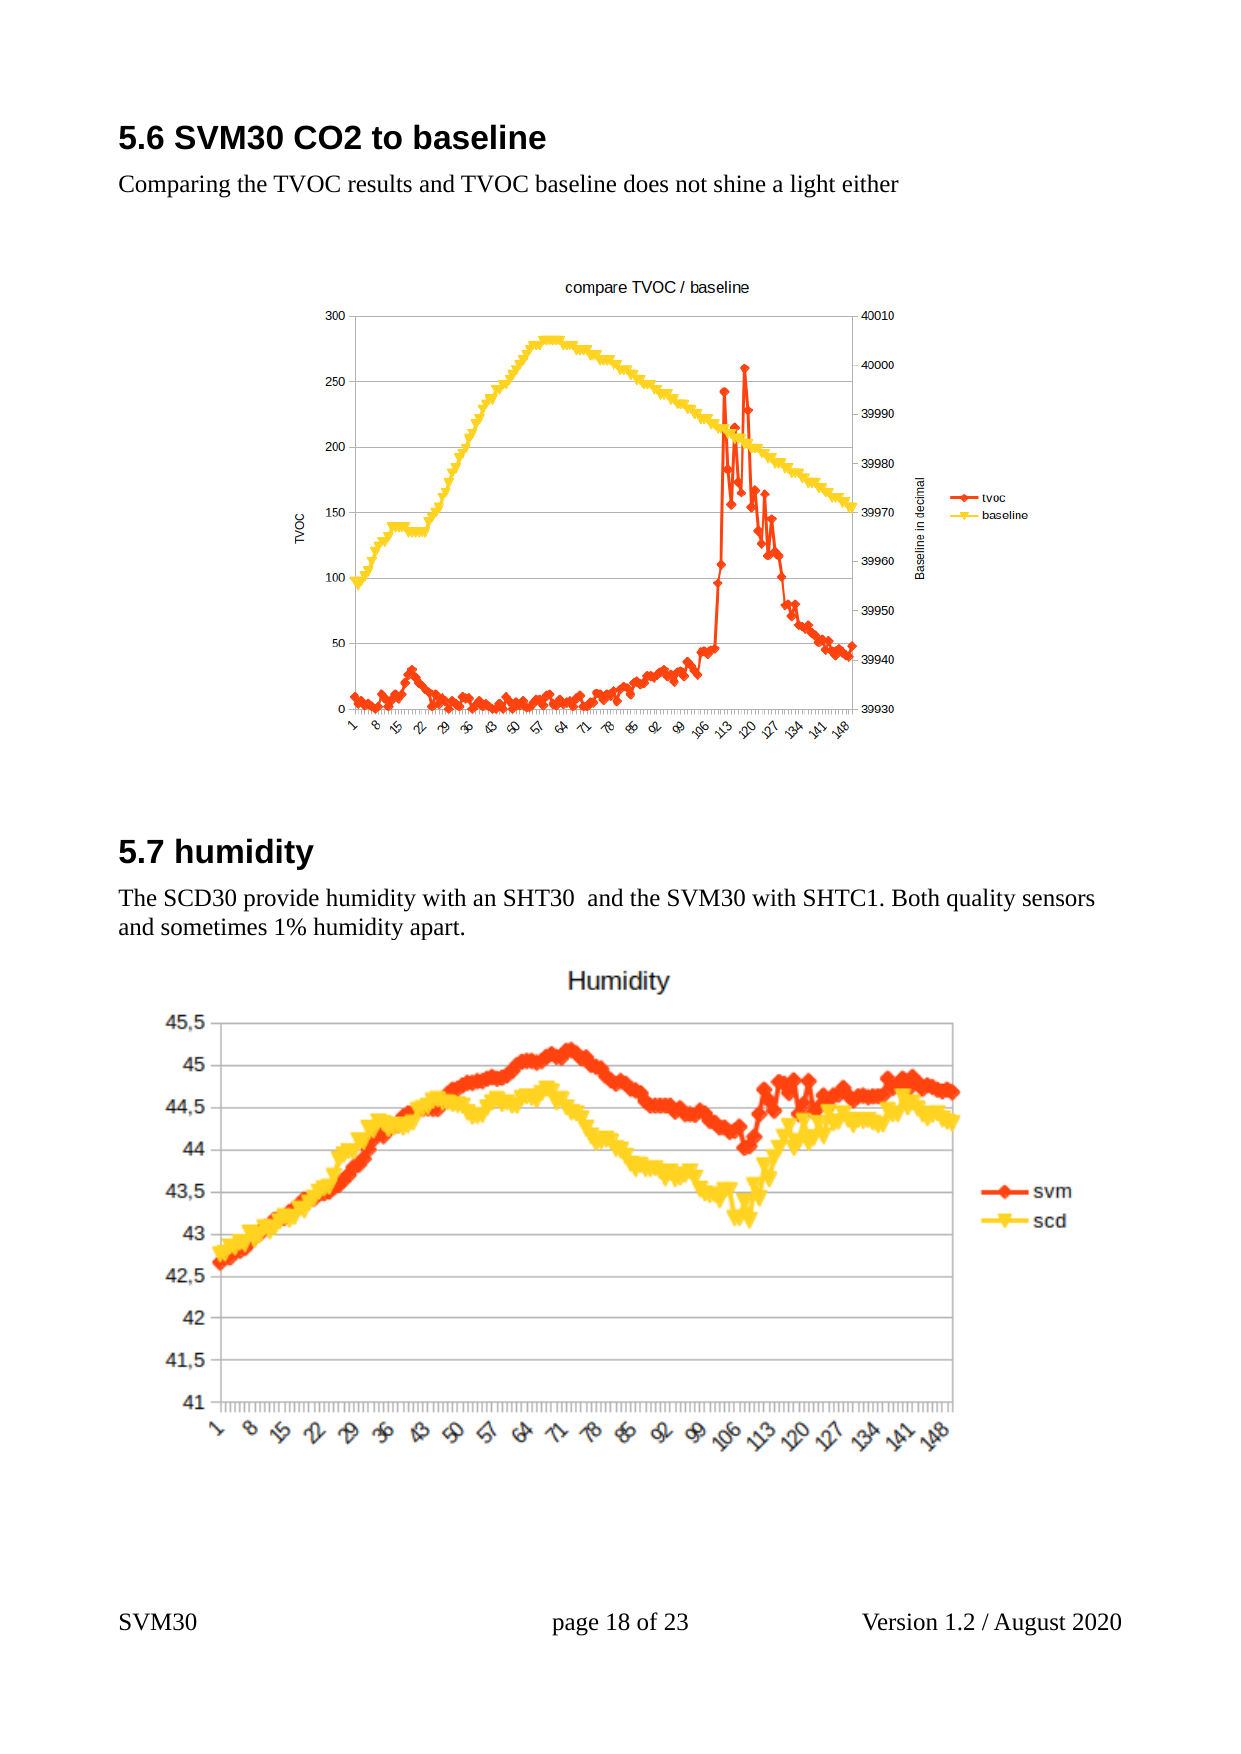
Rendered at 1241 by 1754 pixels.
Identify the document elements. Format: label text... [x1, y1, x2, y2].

picture [147, 940, 1093, 1472]
text Comparing the TVOC results and TVOC baseline does not shine a light either [118, 169, 1122, 198]
subtitle 5.7 humidity [118, 832, 1122, 871]
subtitle 5.6 SVM30 CO2 to baseline [118, 118, 1122, 157]
text The SCD30 provide humidity with an SHT30 and the SVM30 with SHTC1. Both quality sensors and sometimes 1% humidity apart. [118, 883, 1122, 941]
picture [273, 258, 1039, 754]
